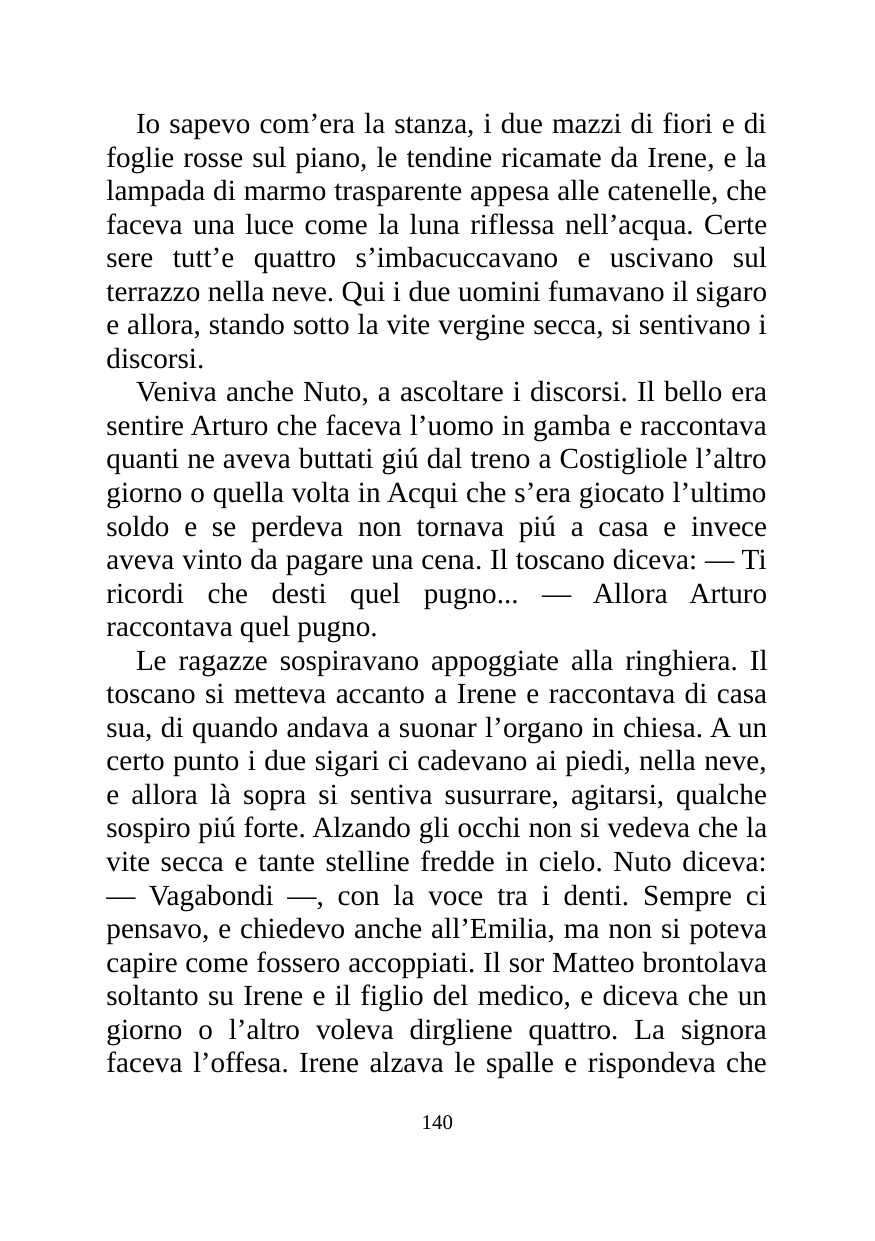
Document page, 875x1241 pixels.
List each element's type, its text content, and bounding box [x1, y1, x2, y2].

text Veniva anche Nuto, a ascoltare i discorsi. Il bello era sentire Arturo che faceva l’uomo in gamba e raccontava quanti ne aveva buttati giú dal treno a Costigliole l’altro giorno o quella volta in Acqui che s’era giocato l’ultimo soldo e se perdeva non tornava piú a casa e invece aveva vinto da pagare una cena. Il toscano diceva: — Ti ricordi che desti quel pugno... — Allora Arturo raccontava quel pugno. [106, 374, 768, 643]
text Io sapevo com’era la stanza, i due mazzi di fiori e di foglie rosse sul piano, le tendine ricamate da Irene, e la lampada di marmo trasparente appesa alle catenelle, che faceva una luce come la luna riflessa nell’acqua. Certe sere tutt’e quattro s’imbacuccavano e uscivano sul terrazzo nella neve. Qui i due uomini fumavano il sigaro e allora, stando sotto la vite vergine secca, si sentivano i discorsi. [106, 106, 768, 374]
text Le ragazze sospiravano appoggiate alla ringhiera. Il toscano si metteva accanto a Irene e raccontava di casa sua, di quando andava a suonar l’organo in chiesa. A un certo punto i due sigari ci cadevano ai piedi, nella neve, e allora là sopra si sentiva susurrare, agitarsi, qualche sospiro piú forte. Alzando gli occhi non si vedeva che la vite secca e tante stelline fredde in cielo. Nuto diceva: — Vagabondi —, con la voce tra i denti. Sempre ci pensavo, e chiedevo anche all’Emilia, ma non si poteva capire come fossero accoppiati. Il sor Matteo brontolava soltanto su Irene e il figlio del medico, e diceva che un giorno o l’altro voleva dirgliene quattro. La signora faceva l’offesa. Irene alzava le spalle e rispondeva che [106, 643, 768, 1079]
